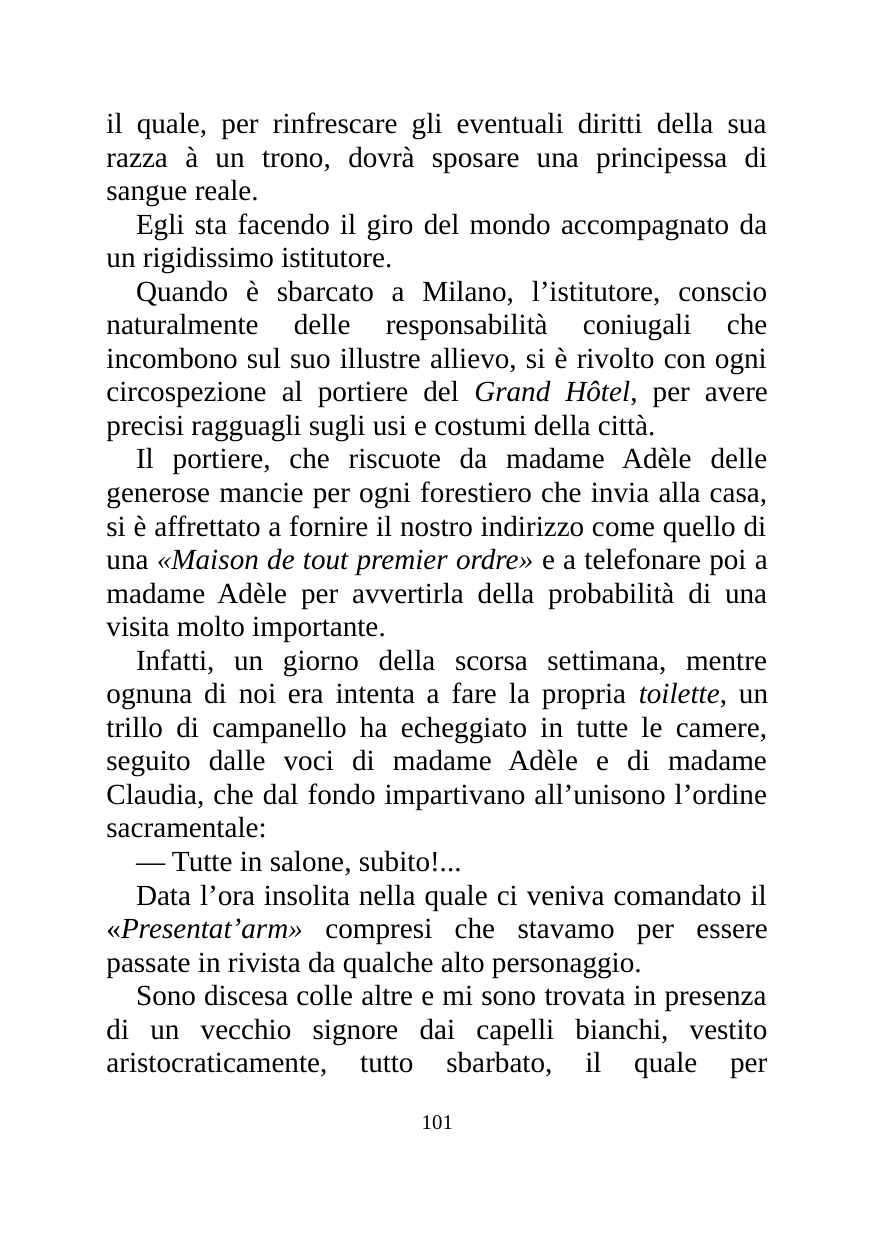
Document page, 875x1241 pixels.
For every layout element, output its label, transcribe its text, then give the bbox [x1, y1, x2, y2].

text Sono discesa colle altre e mi sono trovata in presenza di un vecchio signore dai capelli bianchi, vestito aristocraticamente, tutto sbarbato, il quale per [106, 978, 768, 1079]
text il quale, per rinfrescare gli eventuali diritti della sua razza à un trono, dovrà sposare una principessa di sangue reale. [106, 106, 768, 207]
text Quando è sbarcato a Milano, l’istitutore, conscio naturalmente delle responsabilità coniugali che incombono sul suo illustre allievo, si è rivolto con ogni circospezione al portiere del Grand Hôtel, per avere precisi ragguagli sugli usi e costumi della città. [106, 274, 768, 442]
text Il portiere, che riscuote da madame Adèle delle generose mancie per ogni forestiero che invia alla casa, si è affrettato a fornire il nostro indirizzo come quello di una «Maison de tout premier ordre» e a telefonare poi a madame Adèle per avvertirla della probabilità di una visita molto importante. [106, 442, 768, 643]
text Data l’ora insolita nella quale ci veniva comandato il «Presentat’arm» compresi che stavamo per essere passate in rivista da qualche alto personaggio. [106, 878, 768, 978]
text — Tutte in salone, subito!... [106, 844, 768, 878]
text Egli sta facendo il giro del mondo accompagnato da un rigidissimo istitutore. [106, 207, 768, 274]
text Infatti, un giorno della scorsa settimana, mentre ognuna di noi era intenta a fare la propria toilette, un trillo di campanello ha echeggiato in tutte le camere, seguito dalle voci di madame Adèle e di madame Claudia, che dal fondo impartivano all’unisono l’ordine sacramentale: [106, 643, 768, 844]
